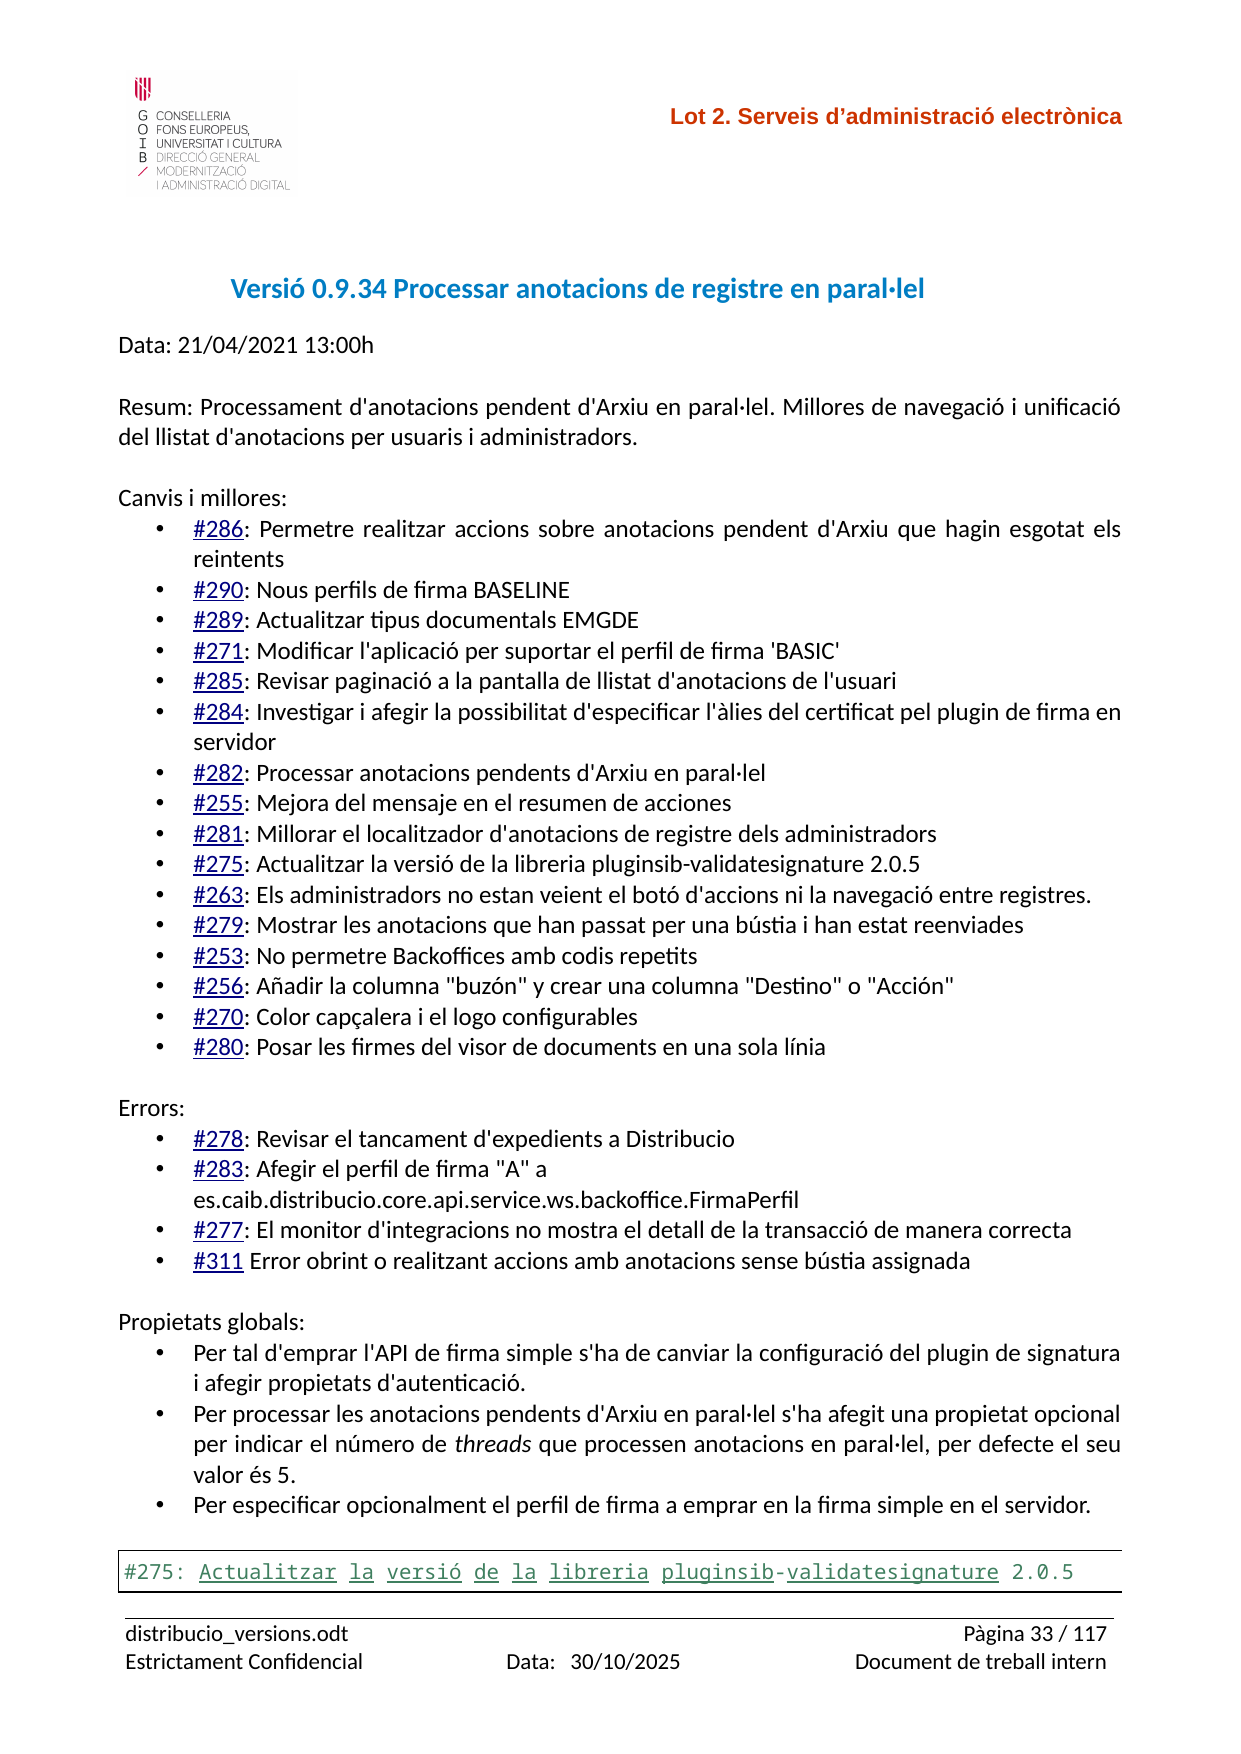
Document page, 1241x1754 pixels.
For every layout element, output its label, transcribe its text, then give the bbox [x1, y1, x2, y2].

list #253: No permetre Backoffices amb codis repetits [156, 940, 1122, 971]
list #277: El monitor d'integracions no mostra el detall de la transacció de manera correcta [156, 1215, 1122, 1245]
subtitle Versió 0.9.34 Processar anotacions de registre en paral·lel [153, 270, 1122, 306]
list Per tal d'emprar l'API de firma simple s'ha de canviar la configuració del plugin de signatura i afegir propietats d'autenticació. [156, 1337, 1122, 1398]
list #279: Mostrar les anotacions que han passat per una bústia i han estat reenviades [156, 909, 1122, 940]
list #283: Afegir el perfil de firma "A" a es.caib.distribucio.core.api.service.ws.backoffice.FirmaPerfil [156, 1154, 1122, 1215]
list #289: Actualitzar tipus documentals EMGDE [156, 604, 1122, 635]
list #282: Processar anotacions pendents d'Arxiu en paral·lel [156, 757, 1122, 787]
list #263: Els administradors no estan veient el botó d'accions ni la navegació entre registres. [156, 879, 1122, 909]
list #286: Permetre realitzar accions sobre anotacions pendent d'Arxiu que hagin esgotat els reintents [156, 513, 1122, 574]
text Canvis i millores: [118, 482, 1122, 513]
list #281: Millorar el localitzador d'anotacions de registre dels administradors [156, 818, 1122, 848]
picture [126, 70, 299, 197]
list #311 Error obrint o realitzant accions amb anotacions sense bústia assignada [156, 1245, 1122, 1276]
text Data: 21/04/2021 13:00h [118, 329, 1122, 360]
text Errors: [118, 1093, 1122, 1123]
list Per processar les anotacions pendents d'Arxiu en paral·lel s'ha afegit una propietat opcional per indicar el número de threads que processen anotacions en paral·lel, per defecte el seu valor és 5. [156, 1398, 1122, 1489]
list Per especificar opcionalment el perfil de firma a emprar en la firma simple en el servidor. [156, 1489, 1122, 1520]
text Resum: Processament d'anotacions pendent d'Arxiu en paral·lel. Millores de navegació i unificació del llistat d'anotacions per usuaris i administradors. [118, 391, 1122, 452]
text Propietats globals: [118, 1306, 1122, 1337]
list #278: Revisar el tancament d'expedients a Distribucio [156, 1123, 1122, 1154]
list #280: Posar les firmes del visor de documents en una sola línia [156, 1032, 1122, 1062]
list #284: Investigar i afegir la possibilitat d'especificar l'àlies del certificat pel plugin de firma en servidor [156, 696, 1122, 757]
list #290: Nous perfils de firma BASELINE [156, 574, 1122, 604]
list #255: Mejora del mensaje en el resumen de acciones [156, 787, 1122, 818]
table_header #275: Actualitzar la versió de la libreria pluginsib-validatesignature 2.0.5 [119, 1551, 1122, 1591]
list #285: Revisar paginació a la pantalla de llistat d'anotacions de l'usuari [156, 665, 1122, 696]
list #275: Actualitzar la versió de la libreria pluginsib-validatesignature 2.0.5 [156, 848, 1122, 879]
list #270: Color capçalera i el logo configurables [156, 1001, 1122, 1032]
list #256: Añadir la columna "buzón" y crear una columna "Destino" o "Acción" [156, 971, 1122, 1001]
list #271: Modificar l'aplicació per suportar el perfil de firma 'BASIC' [156, 635, 1122, 665]
